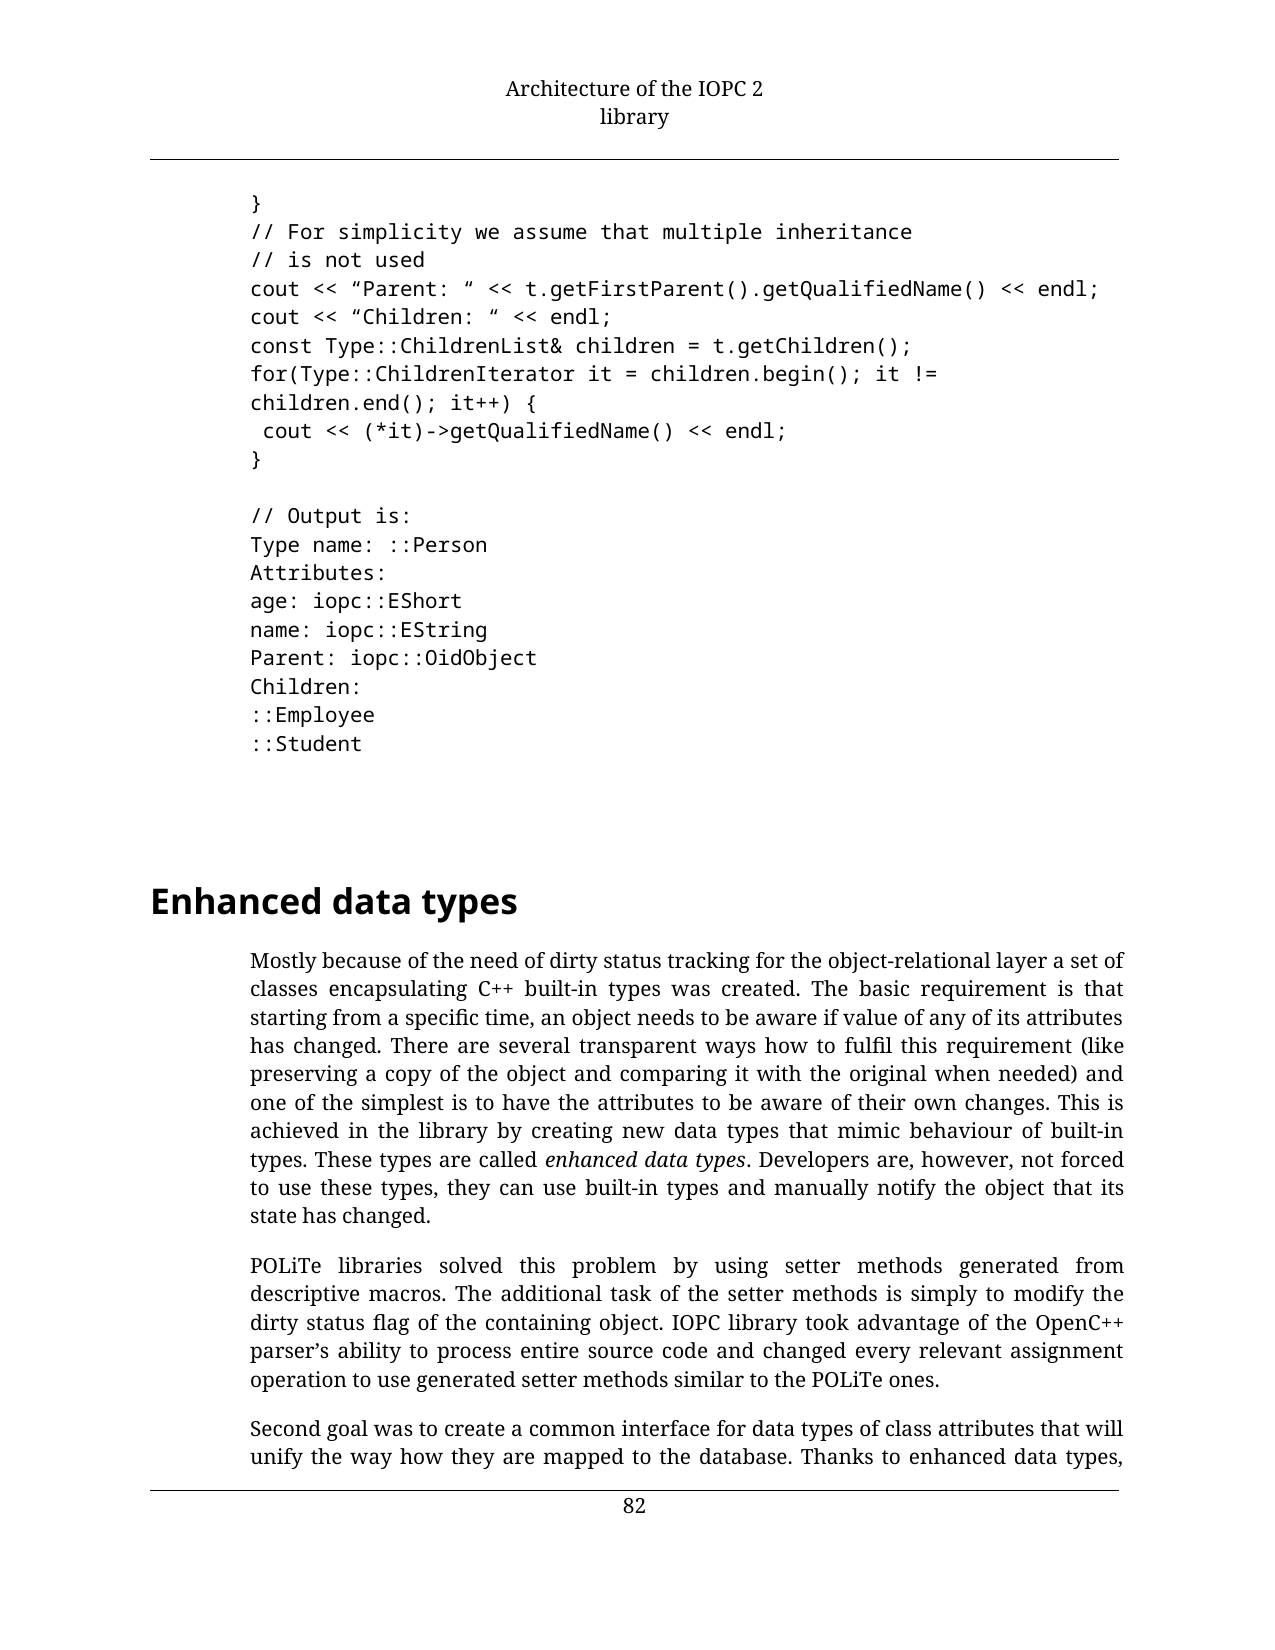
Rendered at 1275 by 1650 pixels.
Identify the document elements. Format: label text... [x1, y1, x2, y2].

text POLiTe libraries solved this problem by using setter methods generated from descriptive macros. The additional task of the setter methods is simply to modify the dirty status flag of the containing object. IOPC library took advantage of the OpenC++ parser’s ability to process entire source code and changed every relevant assignment operation to use generated setter methods similar to the POLiTe ones. [250, 1251, 1125, 1393]
text Second goal was to create a common interface for data types of class attributes that will unify the way how they are mapped to the database. Thanks to enhanced data types, [250, 1414, 1125, 1471]
text } // For simplicity we assume that multiple inheritance // is not used cout << “Parent: “ << t.getFirstParent().getQualifiedName() << endl; cout << “Children: “ << endl; const Type::ChildrenList& children = t.getChildren(); for(Type::ChildrenIterator it = children.begin(); it != children.end(); it++) { cout << (*it)->getQualifiedName() << endl; } // Output is: Type name: ::Person Attributes: age: iopc::EShort name: iopc::EString Parent: iopc::OidObject Children: ::Employee ::Student [250, 188, 1125, 786]
text Enhanced data types [150, 877, 1125, 925]
text Mostly because of the need of dirty status tracking for the object-relational layer a set of classes encapsulating C++ built-in types was created. The basic requirement is that starting from a specific time, an object needs to be aware if value of any of its attributes has changed. There are several transparent ways how to fulfil this requirement (like preserving a copy of the object and comparing it with the original when needed) and one of the simplest is to have the attributes to be aware of their own changes. This is achieved in the library by creating new data types that mimic behaviour of built-in types. These types are called enhanced data types. Developers are, however, not forced to use these types, they can use built-in types and manually notify the object that its state has changed. [250, 946, 1125, 1230]
